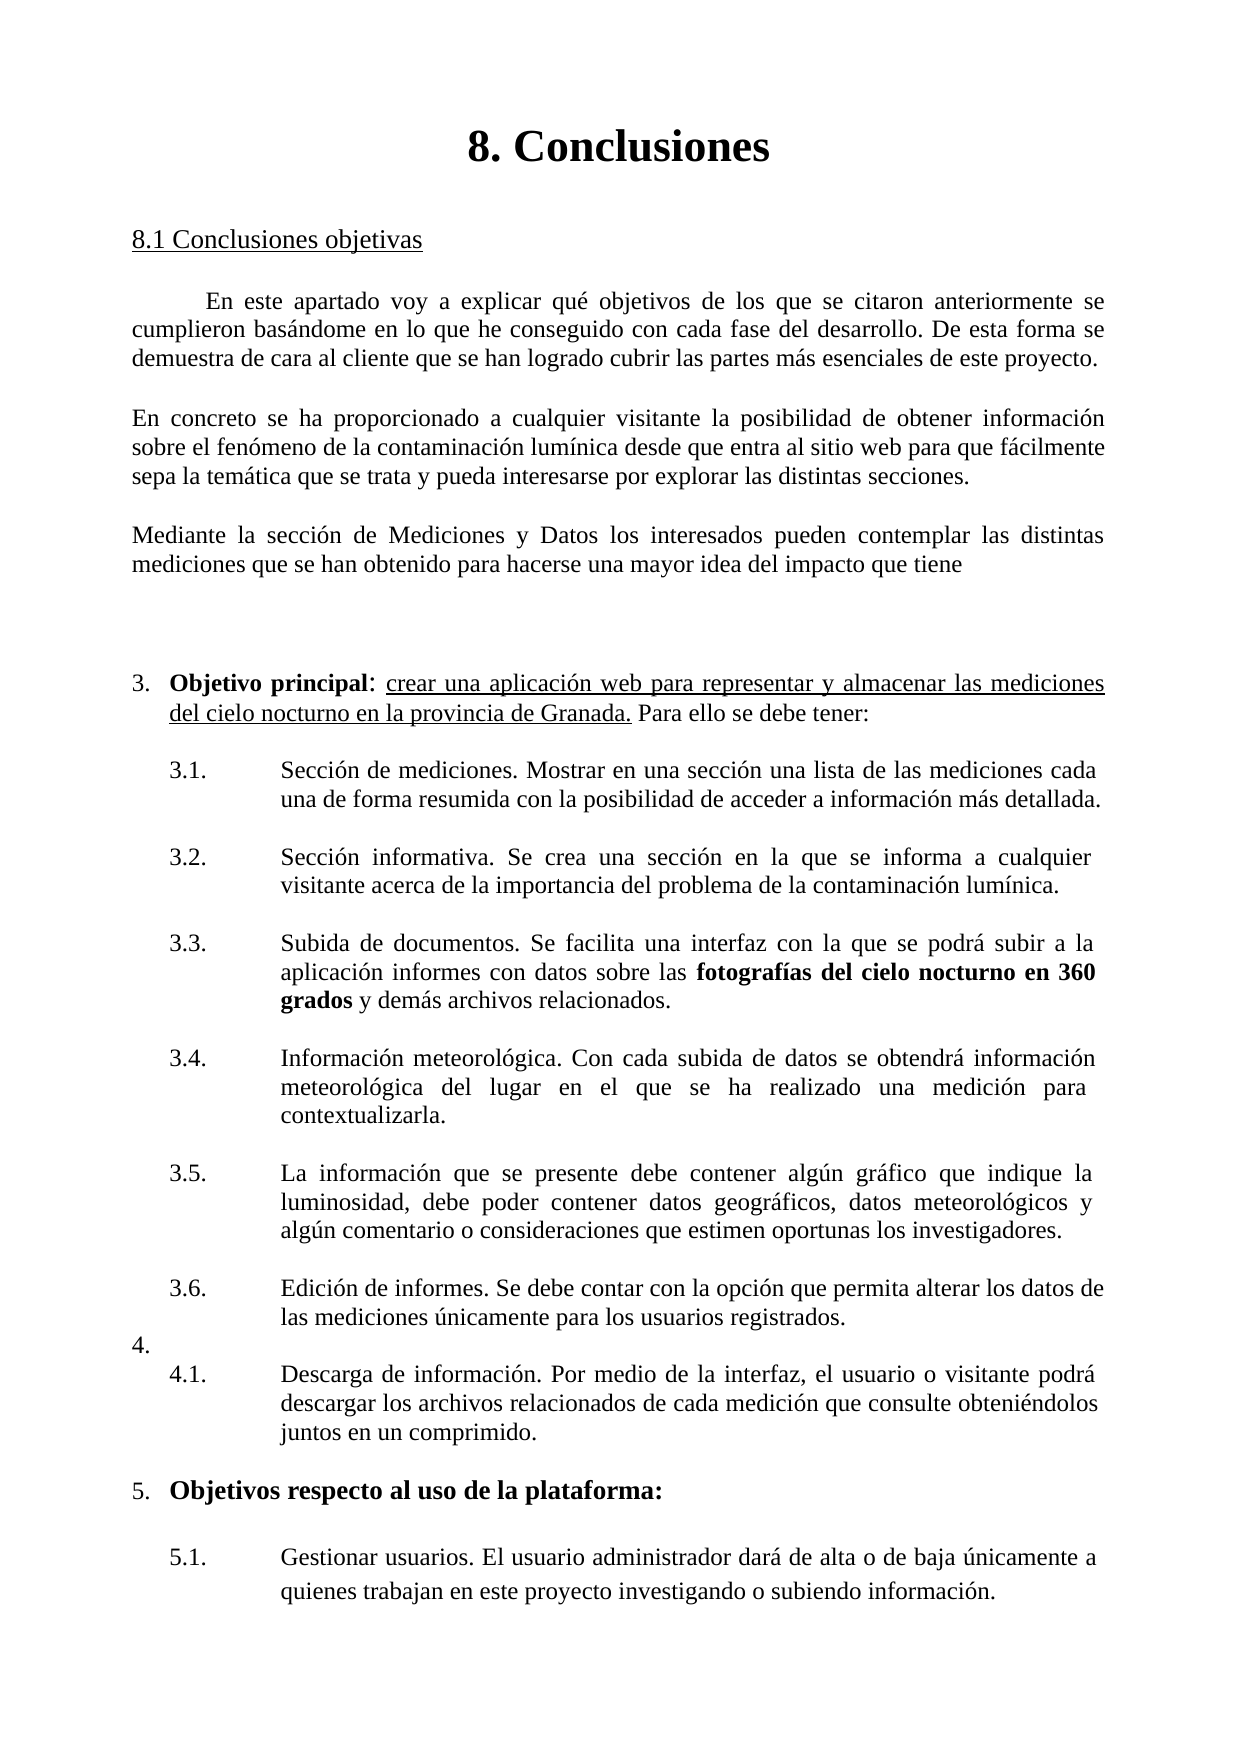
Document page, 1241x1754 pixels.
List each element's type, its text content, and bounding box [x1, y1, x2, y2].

text En concreto se ha proporcionado a cualquier visitante la posibilidad de obtener información sobre el fenómeno de la contaminación lumínica desde que entra al sitio web para que fácilmente sepa la temática que se trata y pueda interesarse por explorar las distintas secciones. [132, 403, 1106, 489]
list Objetivos respecto al uso de la plataforma: [132, 1474, 1106, 1505]
list La información que se presente debe contener algún gráfico que indique la luminosidad, debe poder contener datos geográficos, datos meteorológicos y algún comentario o consideraciones que estimen oportunas los investigadores. [169, 1158, 1106, 1244]
list Descarga de información. Por medio de la interfaz, el usuario o visitante podrá descargar los archivos relacionados de cada medición que consulte obteniéndolos juntos en un comprimido. [169, 1359, 1106, 1445]
text 8. Conclusiones [132, 118, 1106, 171]
list Gestionar usuarios. El usuario administrador dará de alta o de baja únicamente a quienes trabajan en este proyecto investigando o subiendo información. [169, 1536, 1106, 1605]
list Objetivo principal: crear una aplicación web para representar y almacenar las mediciones del cielo nocturno en la provincia de Granada. Para ello se debe tener: [132, 664, 1106, 727]
list Edición de informes. Se debe contar con la opción que permita alterar los datos de las mediciones únicamente para los usuarios registrados. [169, 1273, 1106, 1330]
text Mediante la sección de Mediciones y Datos los interesados pueden contemplar las distintas mediciones que se han obtenido para hacerse una mayor idea del impacto que tiene [132, 521, 1106, 578]
list Sección informativa. Se crea una sección en la que se informa a cualquier visitante acerca de la importancia del problema de la contaminación lumínica. [169, 842, 1106, 899]
list Subida de documentos. Se facilita una interfaz con la que se podrá subir a la aplicación informes con datos sobre las fotografías del cielo nocturno en 360 grados y demás archivos relacionados. [169, 928, 1106, 1014]
text En este apartado voy a explicar qué objetivos de los que se citaron anteriormente se cumplieron basándome en lo que he conseguido con cada fase del desarrollo. De esta forma se demuestra de cara al cliente que se han logrado cubrir las partes más esenciales de este proyecto. [132, 286, 1106, 372]
list Sección de mediciones. Mostrar en una sección una lista de las mediciones cada una de forma resumida con la posibilidad de acceder a información más detallada. [169, 755, 1106, 813]
text 8.1 Conclusiones objetivas [132, 223, 1106, 255]
list Información meteorológica. Con cada subida de datos se obtendrá información meteorológica del lugar en el que se ha realizado una medición para contextualizarla. [169, 1043, 1106, 1129]
